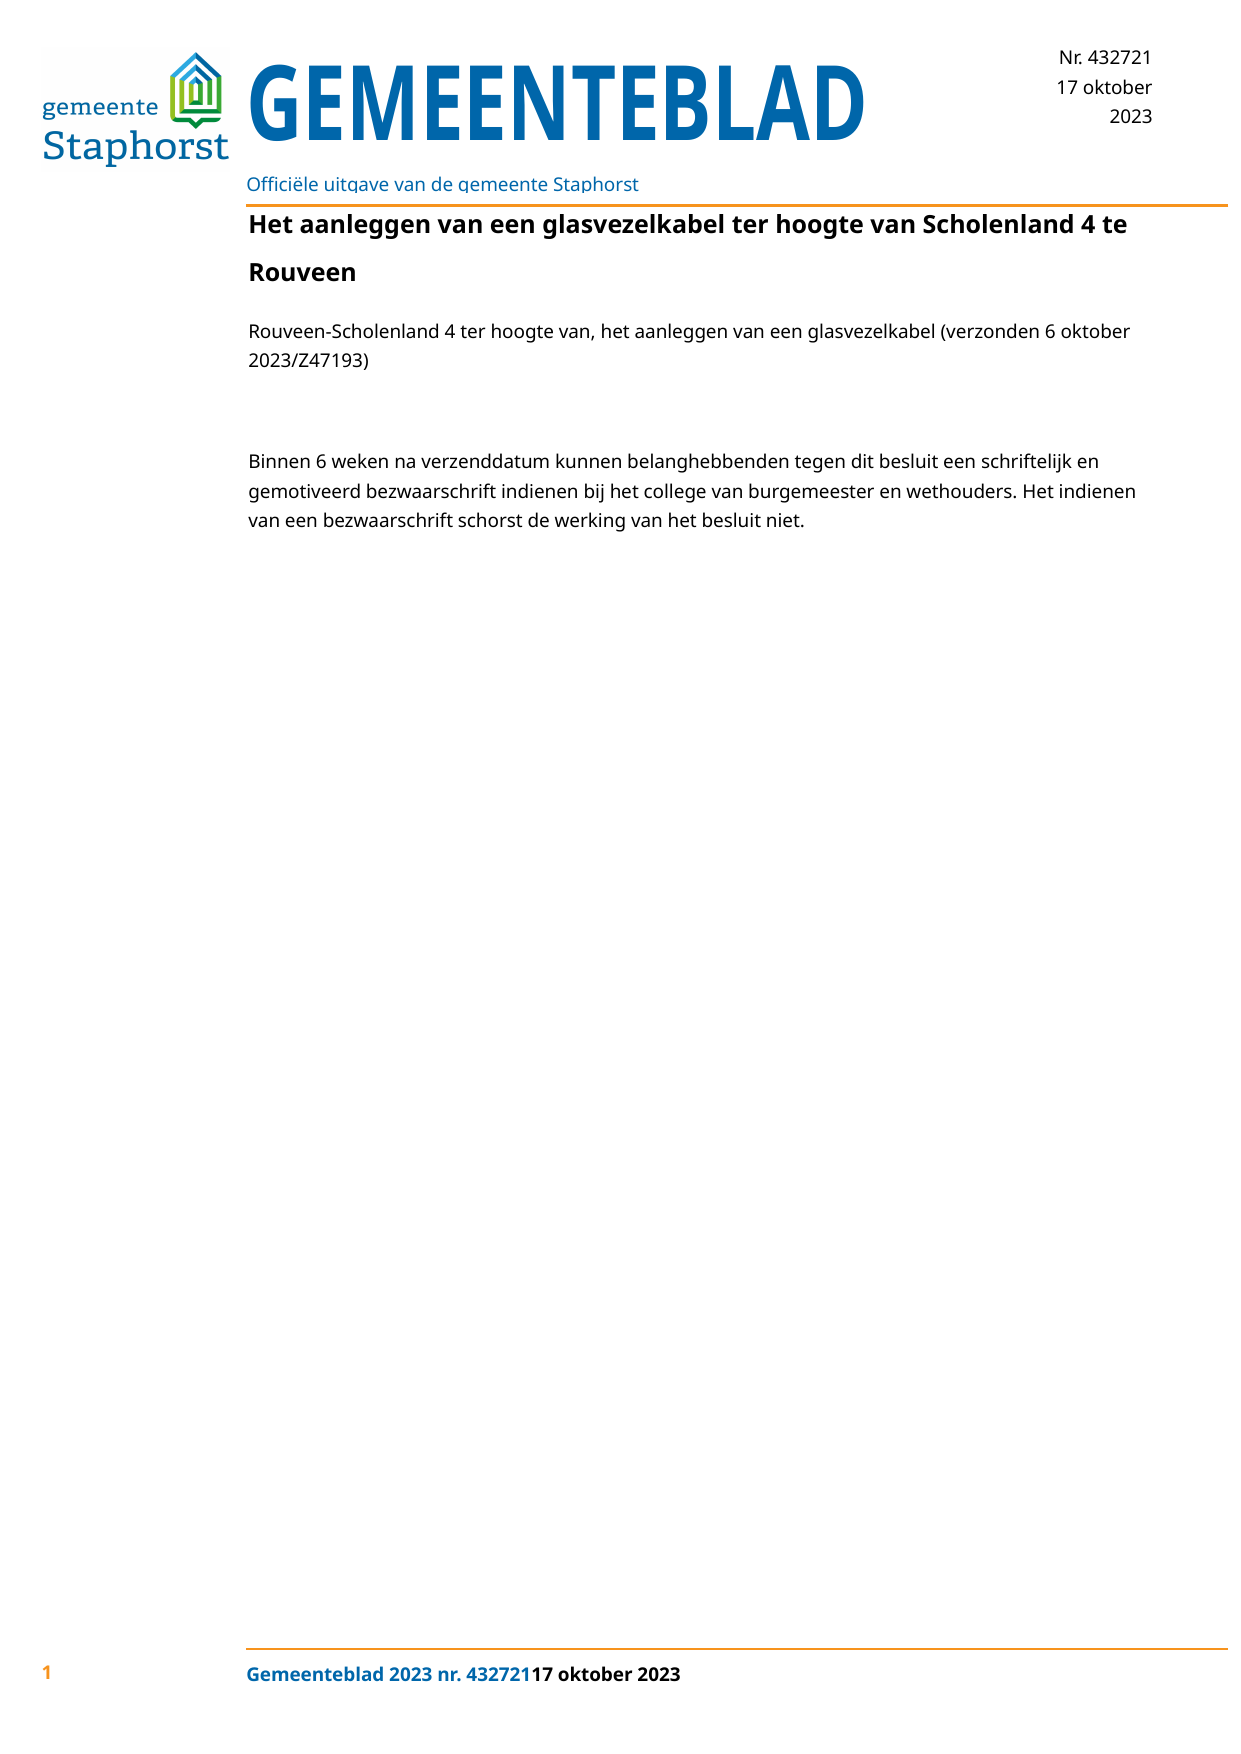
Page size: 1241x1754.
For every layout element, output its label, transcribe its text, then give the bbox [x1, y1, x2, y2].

text Rouveen-Scholenland 4 ter hoogte van, het aanleggen van een glasvezelkabel (verzonden 6 oktober 2023/Z47193) [248, 318, 1152, 373]
text Het aanleggen van een glasvezelkabel ter hoogte van Scholenland 4 te Rouveen [248, 207, 1152, 288]
text Binnen 6 weken na verzenddatum kunnen belanghebbenden tegen dit besluit een schriftelijk en gemotiveerd bezwaarschrift indienen bij het college van burgemeester en wethouders. Het indienen van een bezwaarschrift schorst de werking van het besluit niet. [248, 448, 1152, 533]
picture [41, 47, 231, 172]
